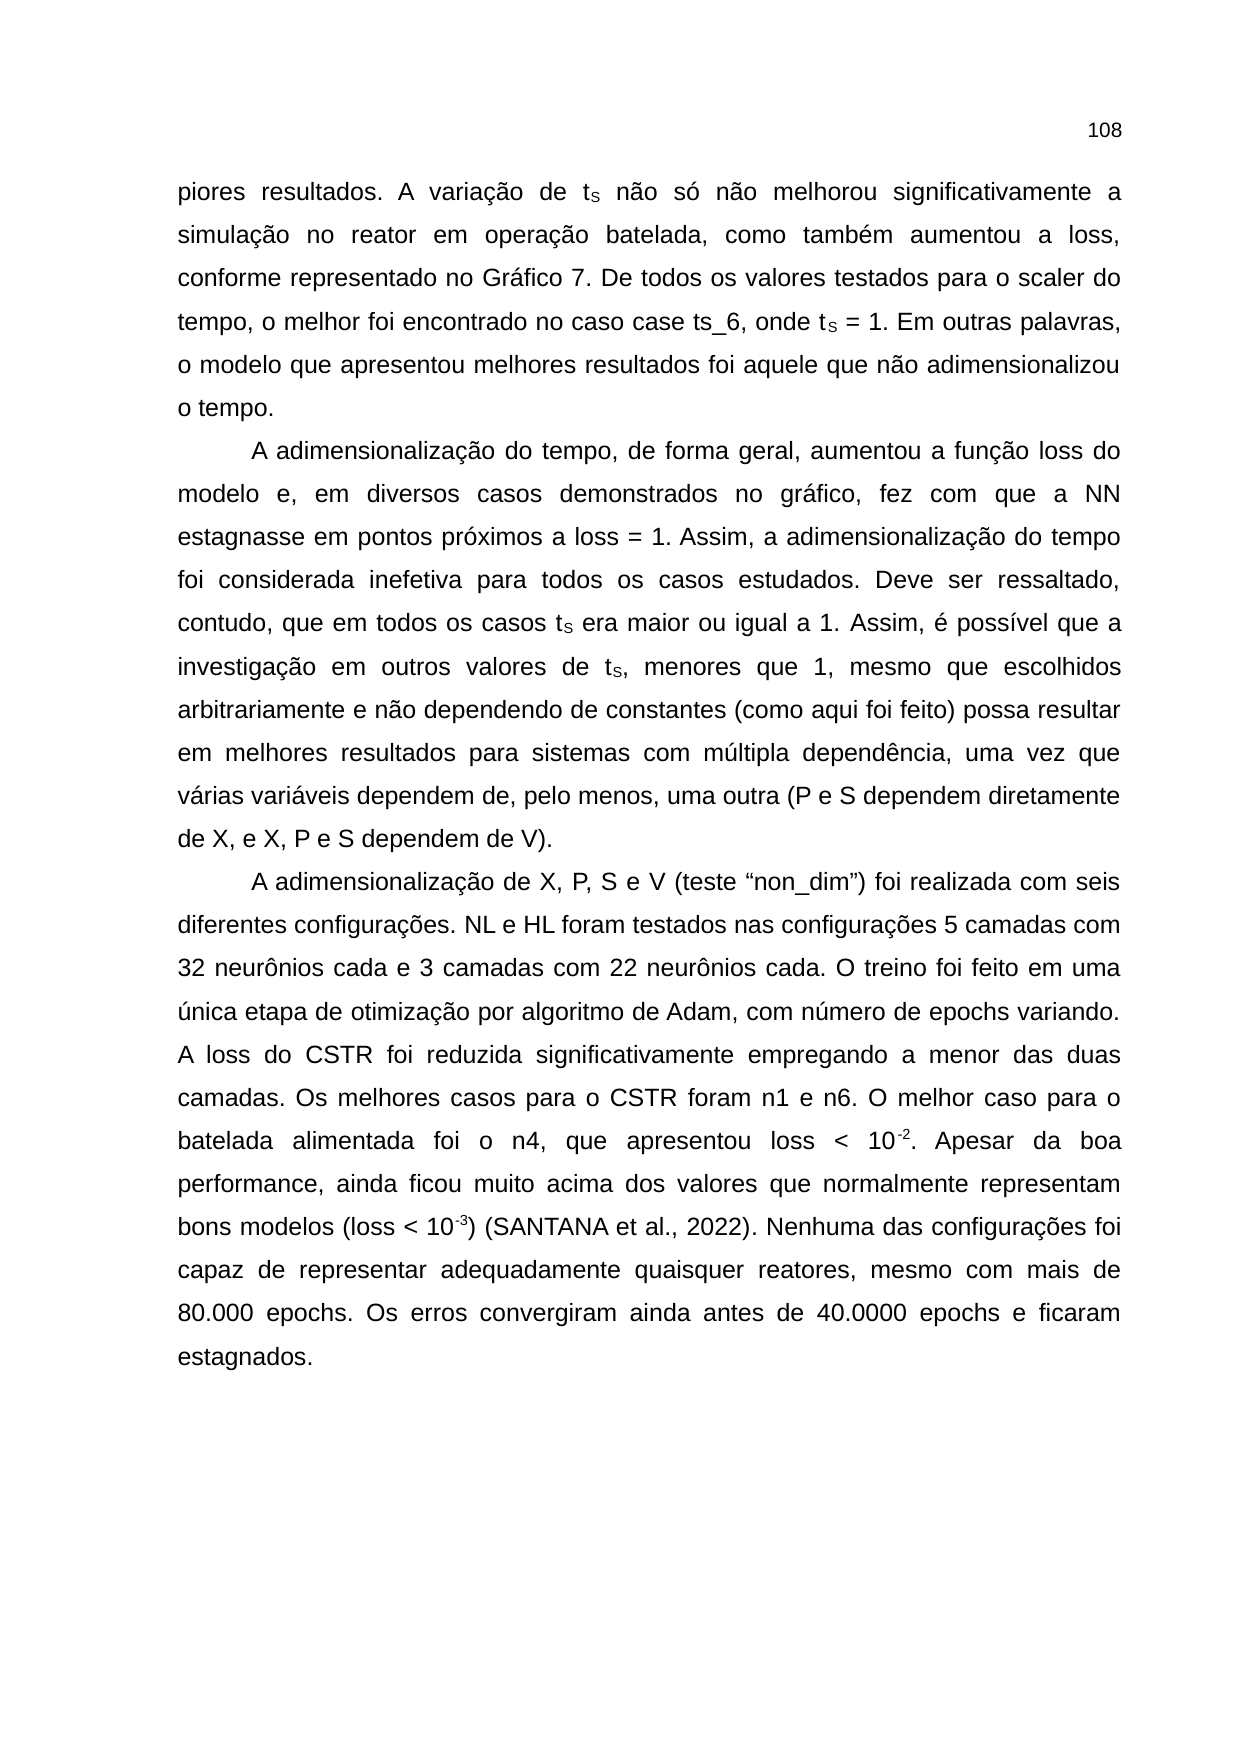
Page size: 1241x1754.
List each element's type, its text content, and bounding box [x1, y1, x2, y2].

text piores resultados. A variação de tS não só não melhorou significativamente a simulação no reator em operação batelada, como também aumentou a loss, conforme representado no Gráfico 7. De todos os valores testados para o scaler do tempo, o melhor foi encontrado no caso case ts_6, onde tS = 1. Em outras palavras, o modelo que apresentou melhores resultados foi aquele que não adimensionalizou o tempo. [177, 177, 1122, 421]
text A adimensionalização do tempo, de forma geral, aumentou a função loss do modelo e, em diversos casos demonstrados no gráfico, fez com que a NN estagnasse em pontos próximos a loss = 1. Assim, a adimensionalização do tempo foi considerada inefetiva para todos os casos estudados. Deve ser ressaltado, contudo, que em todos os casos tS era maior ou igual a 1. Assim, é possível que a investigação em outros valores de tS, menores que 1, mesmo que escolhidos arbitrariamente e não dependendo de constantes (como aqui foi feito) possa resultar em melhores resultados para sistemas com múltipla dependência, uma vez que várias variáveis dependem de, pelo menos, uma outra (P e S dependem diretamente de X, e X, P e S dependem de V). [177, 436, 1122, 853]
text A adimensionalização de X, P, S e V (teste “non_dim”) foi realizada com seis diferentes configurações. NL e HL foram testados nas configurações 5 camadas com 32 neurônios cada e 3 camadas com 22 neurônios cada. O treino foi feito em uma única etapa de otimização por algoritmo de Adam, com número de epochs variando. A loss do CSTR foi reduzida significativamente empregando a menor das duas camadas. Os melhores casos para o CSTR foram n1 e n6. O melhor caso para o batelada alimentada foi o n4, que apresentou loss < 10-2. Apesar da boa performance, ainda ficou muito acima dos valores que normalmente representam bons modelos (loss < 10-3) (SANTANA et al., 2022). Nenhuma das configurações foi capaz de representar adequadamente quaisquer reatores, mesmo com mais de 80.000 epochs. Os erros convergiram ainda antes de 40.0000 epochs e ficaram estagnados. [177, 867, 1122, 1370]
